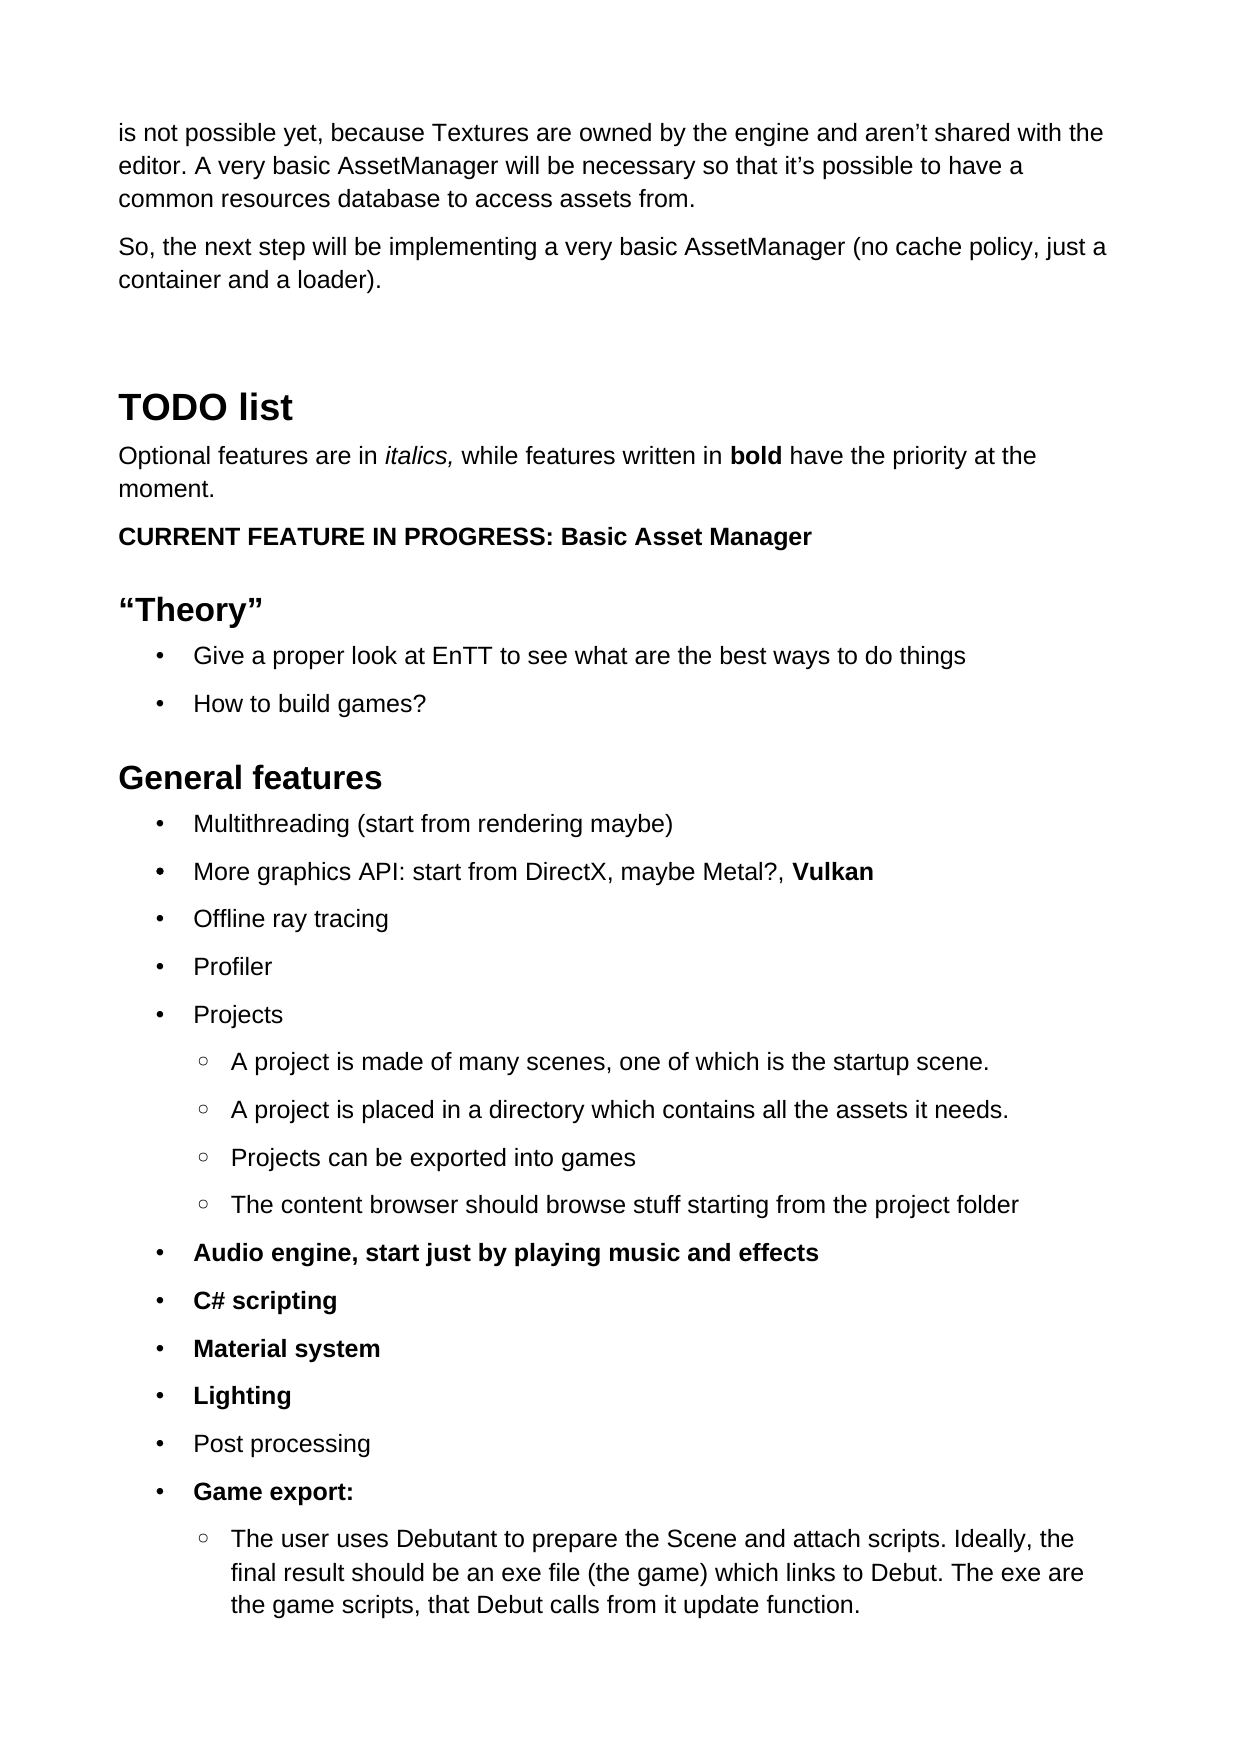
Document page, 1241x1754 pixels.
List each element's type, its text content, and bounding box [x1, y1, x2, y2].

list More graphics API: start from DirectX, maybe Metal?, Vulkan [156, 856, 1122, 885]
list Projects [156, 999, 1122, 1028]
list Offline ray tracing [156, 904, 1122, 933]
text So, the next step will be implementing a very basic AssetManager (no cache policy, just a container and a loader). [118, 232, 1122, 293]
list A project is made of many scenes, one of which is the startup scene. [193, 1047, 1122, 1076]
list Multithreading (start from rendering maybe) [156, 809, 1122, 838]
list Profiler [156, 952, 1122, 981]
list The content browser should browse stuff starting from the project folder [193, 1190, 1122, 1219]
list Give a proper look at EnTT to see what are the best ways to do things [156, 641, 1122, 670]
subtitle TODO list [118, 385, 1122, 429]
subtitle General features [118, 758, 1122, 796]
subtitle “Theory” [118, 590, 1122, 629]
text Optional features are in italics, while features written in bold have the priority at the moment. [118, 441, 1122, 503]
list Material system [156, 1333, 1122, 1362]
text CURRENT FEATURE IN PROGRESS: Basic Asset Manager [118, 522, 1122, 551]
list Projects can be exported into games [193, 1143, 1122, 1172]
list Audio engine, start just by playing music and effects [156, 1238, 1122, 1267]
list Lighting [156, 1381, 1122, 1410]
list A project is placed in a directory which contains all the assets it needs. [193, 1095, 1122, 1124]
list C# scripting [156, 1286, 1122, 1315]
list Post processing [156, 1429, 1122, 1458]
list The user uses Debutant to prepare the Scene and attach scripts. Ideally, the final result should be an exe file (the game) which links to Debut. The exe are the game scripts, that Debut calls from it update function. [193, 1524, 1122, 1619]
list How to build games? [156, 689, 1122, 718]
text is not possible yet, because Textures are owned by the engine and aren’t shared with the editor. A very basic AssetManager will be necessary so that it’s possible to have a common resources database to access assets from. [118, 118, 1122, 213]
list Game export: [156, 1477, 1122, 1506]
